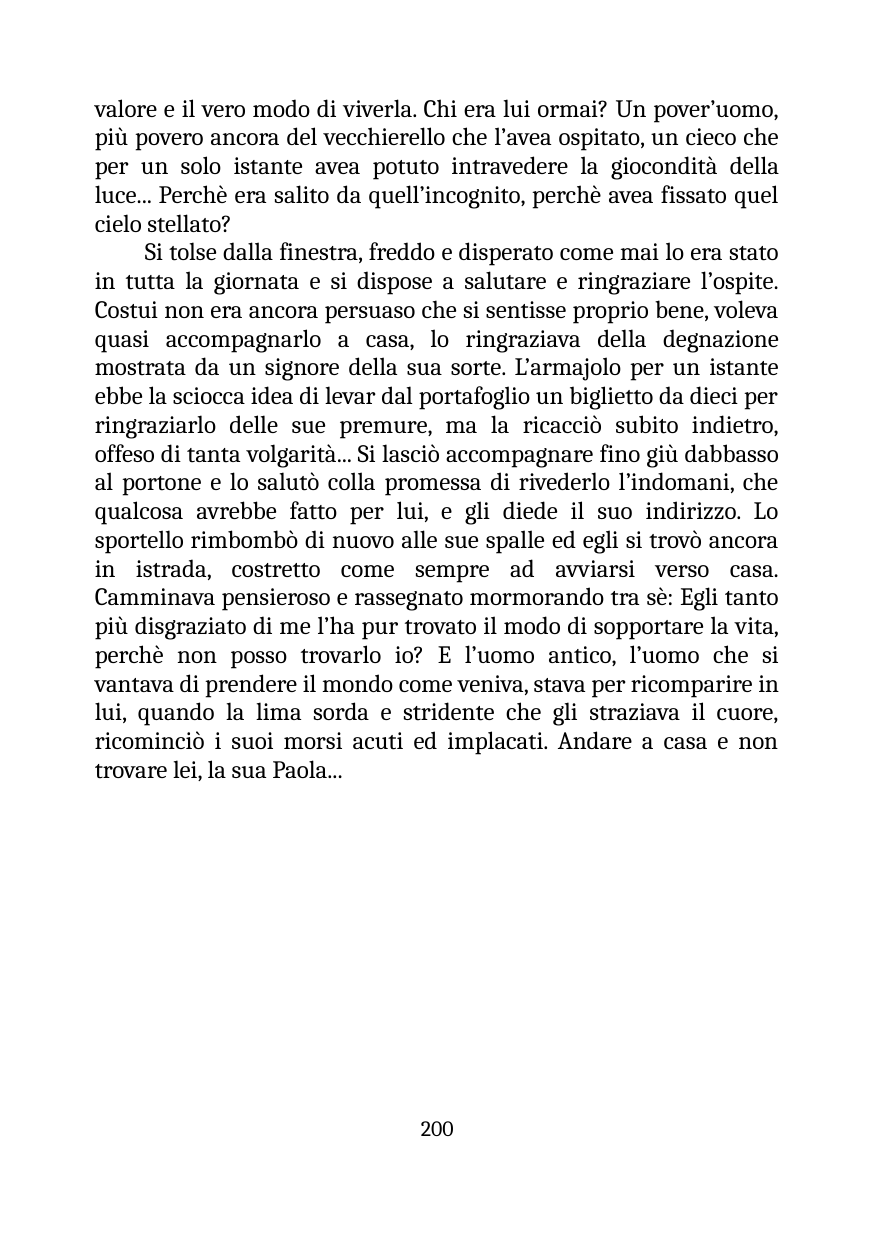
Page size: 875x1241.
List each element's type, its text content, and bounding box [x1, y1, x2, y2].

text valore e il vero modo di viverla. Chi era lui ormai? Un pover’uomo, più povero ancora del vecchierello che l’avea ospitato, un cieco che per un solo istante avea potuto intravedere la giocondità della luce... Perchè era salito da quell’incognito, perchè avea fissato quel cielo stellato? [94, 94, 779, 238]
text Si tolse dalla finestra, freddo e disperato come mai lo era stato in tutta la giornata e si dispose a salutare e ringraziare l’ospite. Costui non era ancora persuaso che si sentisse proprio bene, voleva quasi accompagnarlo a casa, lo ringraziava della degnazione mostrata da un signore della sua sorte. L’armajolo per un istante ebbe la sciocca idea di levar dal portafoglio un biglietto da dieci per ringraziarlo delle sue premure, ma la ricacciò subito indietro, offeso di tanta volgarità... Si lasciò accompagnare fino giù dabbasso al portone e lo salutò colla promessa di rivederlo l’indomani, che qualcosa avrebbe fatto per lui, e gli diede il suo indirizzo. Lo sportello rimbombò di nuovo alle sue spalle ed egli si trovò ancora in istrada, costretto come sempre ad avviarsi verso casa. Camminava pensieroso e rassegnato mormorando tra sè: Egli tanto più disgraziato di me l’ha pur trovato il modo di sopportare la vita, perchè non posso trovarlo io? E l’uomo antico, l’uomo che si vantava di prendere il mondo come veniva, stava per ricomparire in lui, quando la lima sorda e stridente che gli straziava il cuore, ricominciò i suoi morsi acuti ed implacati. Andare a casa e non trovare lei, la sua Paola... [94, 238, 779, 784]
